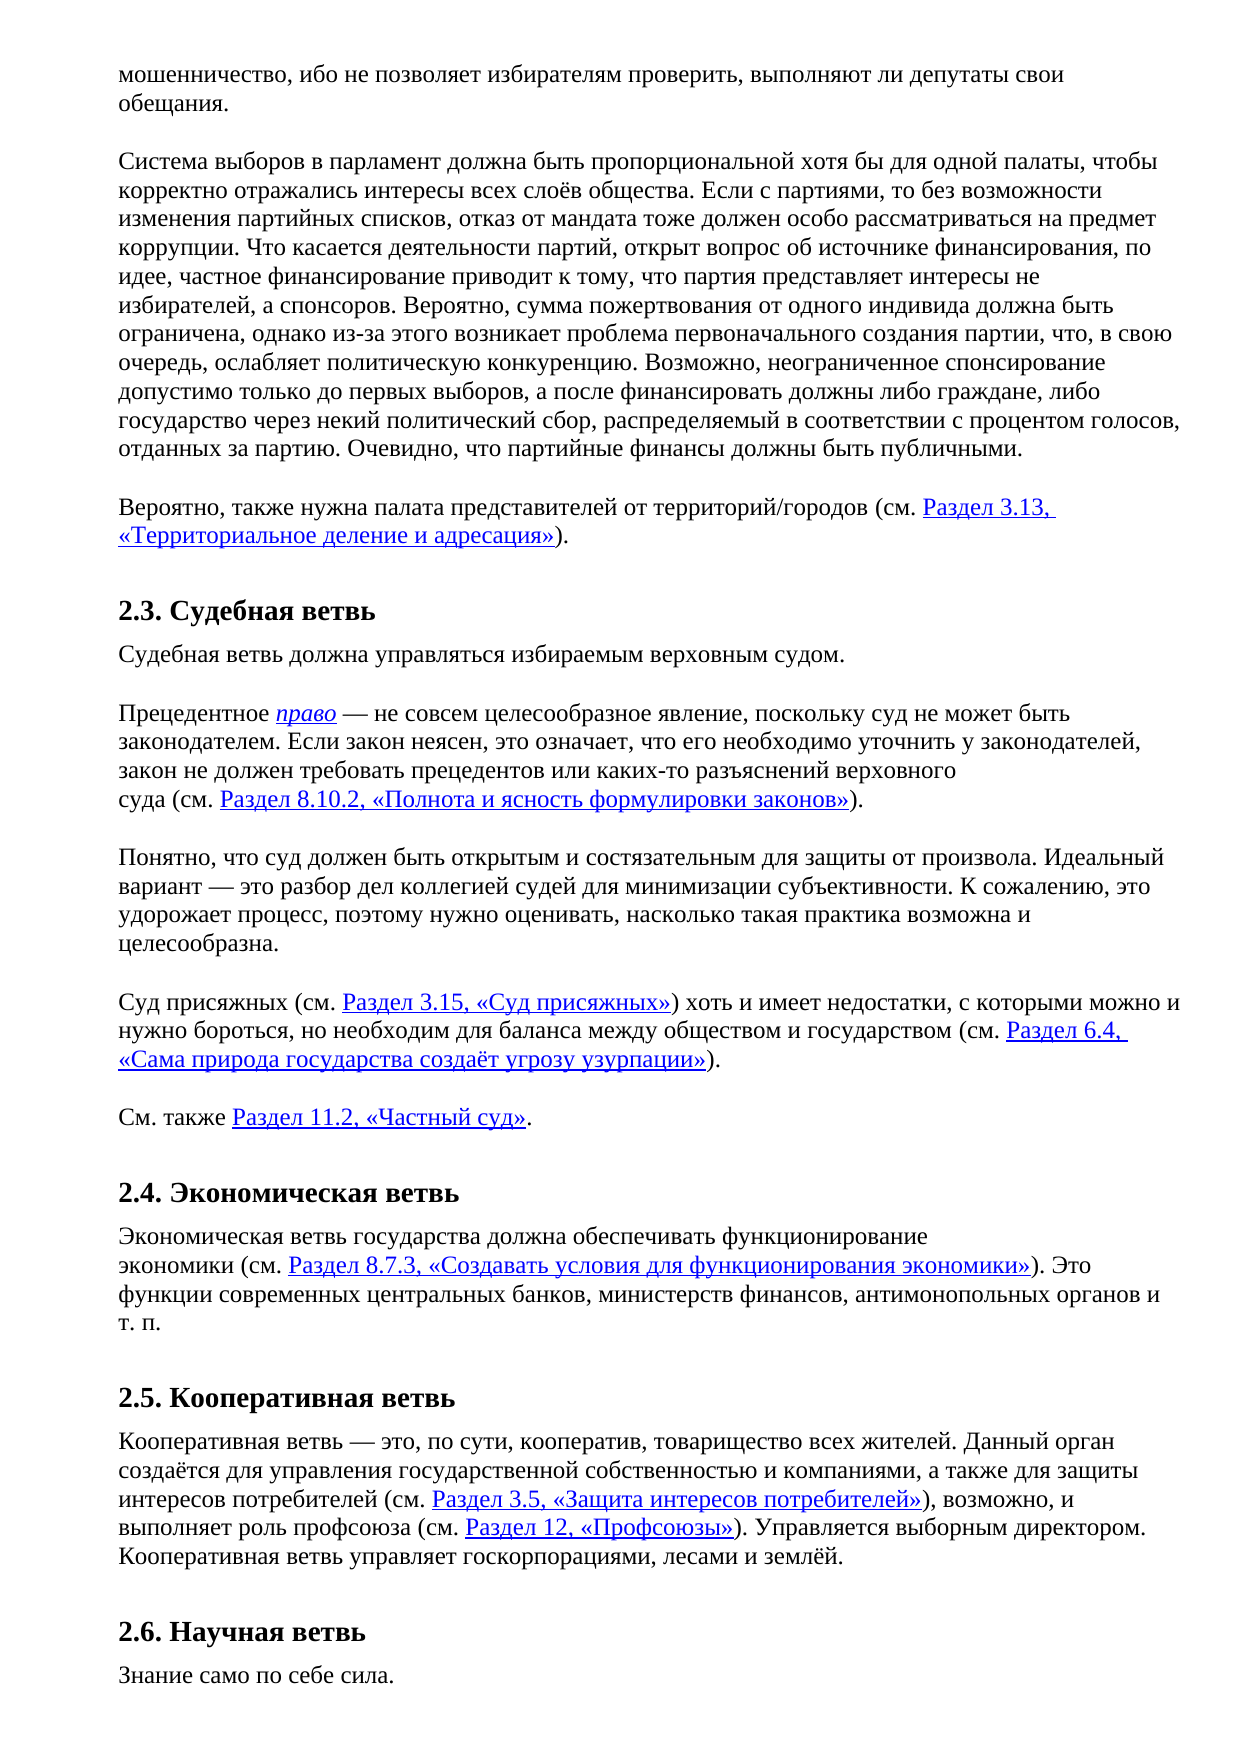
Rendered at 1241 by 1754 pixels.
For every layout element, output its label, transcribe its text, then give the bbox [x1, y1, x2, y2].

subtitle 2.5. Кооперативная ветвь [118, 1380, 1181, 1414]
subtitle 2.3. Судебная ветвь [118, 593, 1181, 627]
text См. также Раздел 11.2, «Частный суд». [118, 1102, 1181, 1131]
text Вероятно, также нужна палата представителей от территорий/городов (см. Раздел 3.13, «Территориальное деление и адресация»). [118, 492, 1181, 549]
text Судебная ветвь должна управляться избираемым верховным судом. [118, 639, 1181, 668]
text Прецедентное право — не совсем целесообразное явление, поскольку суд не может быть законодателем. Если закон неясен, это означает, что его необходимо уточнить у законодателей, закон не должен требовать прецедентов или каких-то разъяснений верховного суда (см. Раздел 8.10.2, «Полнота и ясность формулировки законов»). [118, 698, 1181, 813]
text Экономическая ветвь государства должна обеспечивать функционирование экономики (см. Раздел 8.7.3, «Создавать условия для функционирования экономики»). Это функции современных центральных банков, министерств финансов, антимонопольных органов и т. п. [118, 1221, 1181, 1336]
text Система выборов в парламент должна быть пропорциональной хотя бы для одной палаты, чтобы корректно отражались интересы всех слоёв общества. Если с партиями, то без возможности изменения партийных списков, отказ от мандата тоже должен особо рассматриваться на предмет коррупции. Что касается деятельности партий, открыт вопрос об источнике финансирования, по идее, частное финансирование приводит к тому, что партия представляет интересы не избирателей, а спонсоров. Вероятно, сумма пожертвования от одного индивида должна быть ограничена, однако из-за этого возникает проблема первоначального создания партии, что, в свою очередь, ослабляет политическую конкуренцию. Возможно, неограниченное спонсирование допустимо только до первых выборов, а после финансировать должны либо граждане, либо государство через некий политический сбор, распределяемый в соответствии с процентом голосов, отданных за партию. Очевидно, что партийные финансы должны быть публичными. [118, 146, 1181, 462]
text Кооперативная ветвь — это, по сути, кооператив, товарищество всех жителей. Данный орган создаётся для управления государственной собственностью и компаниями, а также для защиты интересов потребителей (см. Раздел 3.5, «Защита интересов потребителей»), возможно, и выполняет роль профсоюза (см. Раздел 12, «Профсоюзы»). Управляется выборным директором. Кооперативная ветвь управляет госкорпорациями, лесами и землёй. [118, 1426, 1181, 1570]
text мошенничество, ибо не позволяет избирателям проверить, выполняют ли депутаты свои обещания. [118, 59, 1181, 117]
subtitle 2.4. Экономическая ветвь [118, 1175, 1181, 1209]
text Знание само по себе сила. [118, 1660, 1181, 1689]
text Понятно, что суд должен быть открытым и состязательным для защиты от произвола. Идеальный вариант — это разбор дел коллегией судей для минимизации субъективности. К сожалению, это удорожает процесс, поэтому нужно оценивать, насколько такая практика возможна и целесообразна. [118, 842, 1181, 957]
text Суд присяжных (см. Раздел 3.15, «Суд присяжных») хоть и имеет недостатки, с которыми можно и нужно бороться, но необходим для баланса между обществом и государством (см. Раздел 6.4, «Сама природа государства создаёт угрозу узурпации»). [118, 987, 1181, 1073]
subtitle 2.6. Научная ветвь [118, 1614, 1181, 1648]
